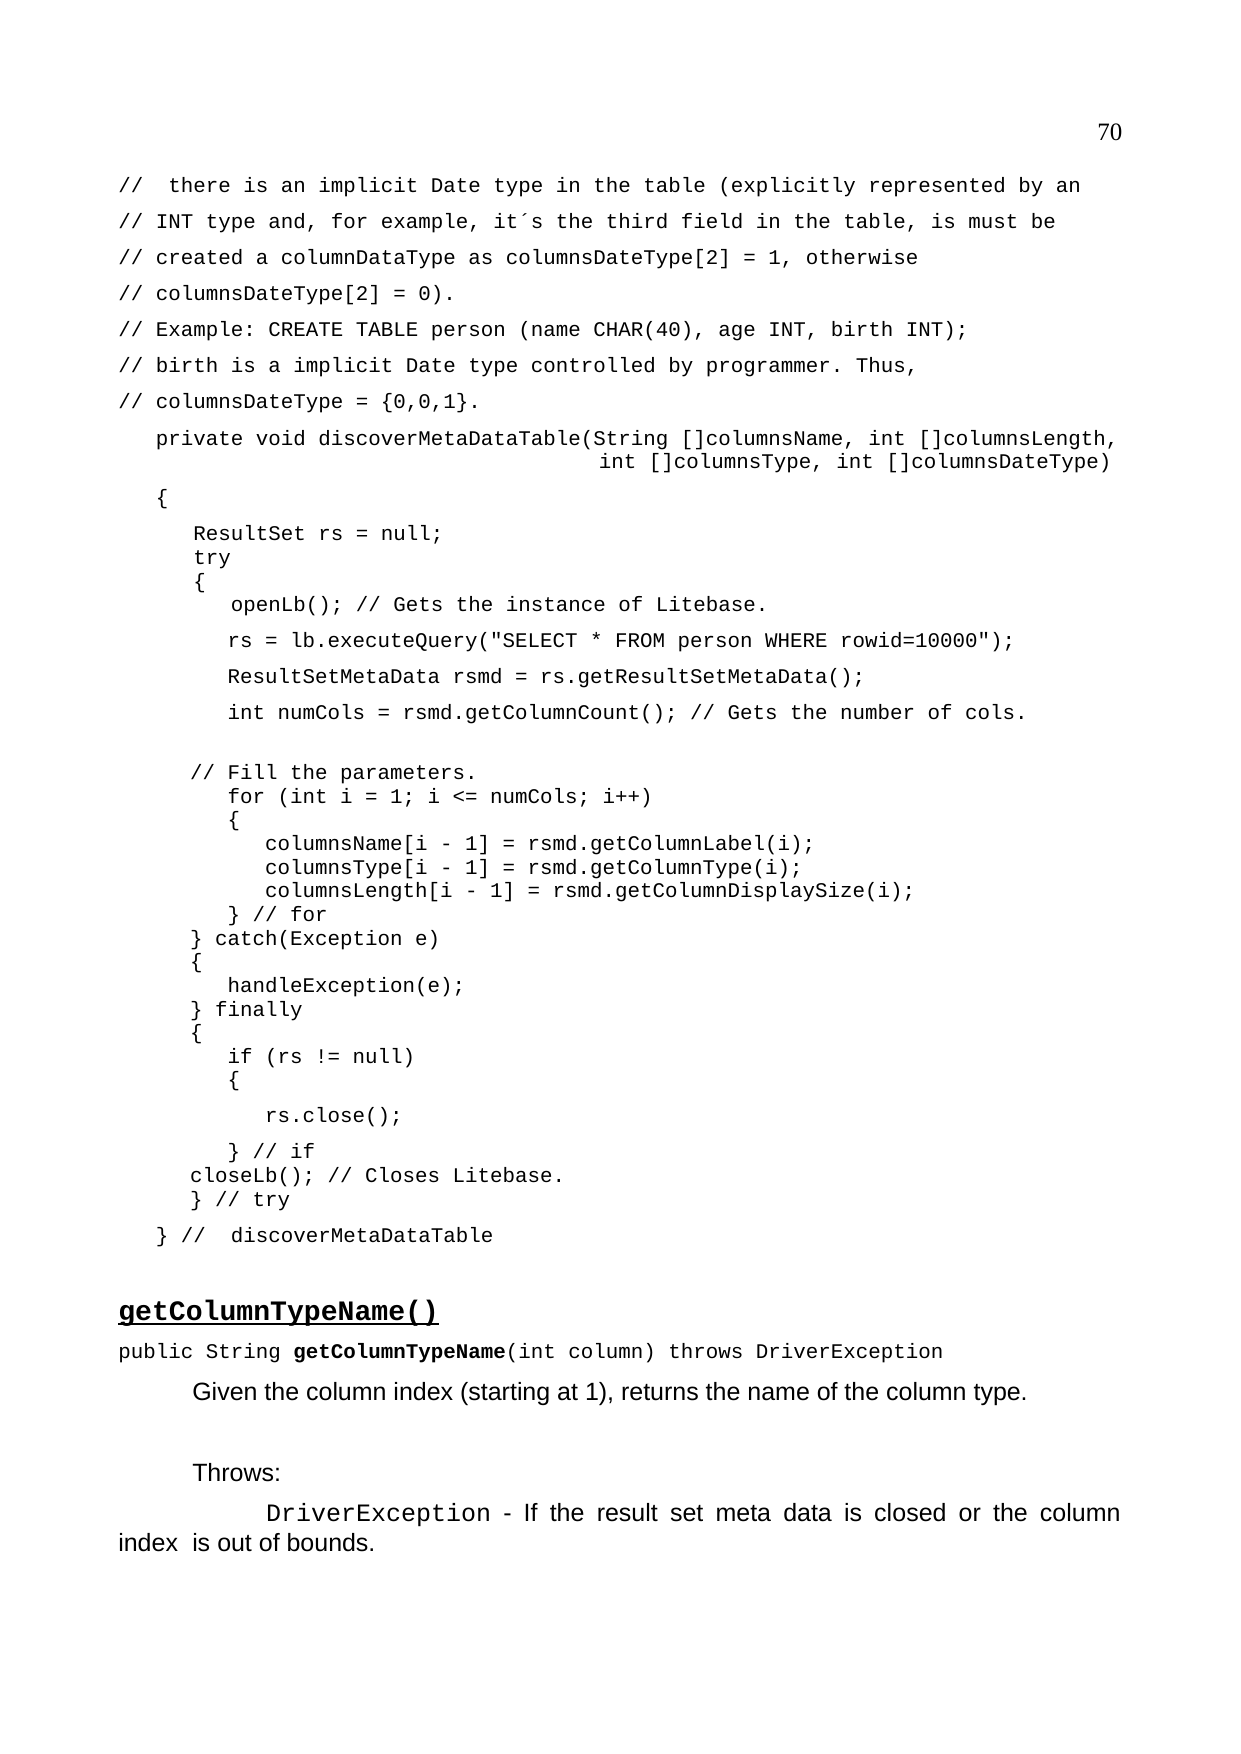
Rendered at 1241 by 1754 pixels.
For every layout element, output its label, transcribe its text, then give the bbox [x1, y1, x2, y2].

text // INT type and, for example, it´s the third field in the table, is must be [118, 211, 1122, 235]
text ResultSet rs = null; try { openLb(); // Gets the instance of Litebase. [118, 523, 1122, 618]
text // created a columnDataType as columnsDateType[2] = 1, otherwise [118, 247, 1122, 271]
text // Fill the parameters. for (int i = 1; i <= numCols; i++) { columnsName[i - 1] = rsmd.getColumnLabel(i); columnsType[i - 1] = rsmd.getColumnType(i); columnsLength[i - 1] = rsmd.getColumnDisplaySize(i); } // for } catch(Exception e) { handleException(e); } finally { if (rs != null) { [177, 762, 1122, 1093]
text private void discoverMetaDataTable(String []columnsName, int []columnsLength, int []columnsType, int []columnsDateType) [118, 428, 1122, 475]
text // there is an implicit Date type in the table (explicitly represented by an [118, 175, 1122, 199]
text ResultSetMetaData rsmd = rs.getResultSetMetaData(); [177, 666, 1122, 690]
text // birth is a implicit Date type controlled by programmer. Thus, [118, 356, 1122, 379]
text // Example: CREATE TABLE person (name CHAR(40), age INT, birth INT); [118, 319, 1122, 343]
text { [118, 487, 1122, 511]
text } // discoverMetaDataTable [118, 1225, 1122, 1248]
text } // if closeLb(); // Closes Litebase. } // try [177, 1142, 1122, 1212]
text // columnsDateType[2] = 0). [118, 283, 1122, 307]
text public String getColumnTypeName(int column) throws DriverException [118, 1341, 1122, 1365]
text DriverException - If the result set meta data is closed or the column index is out of bounds. [118, 1499, 1122, 1557]
text // columnsDateType = {0,0,1}. [118, 392, 1122, 415]
text Given the column index (starting at 1), returns the name of the column type. [118, 1377, 1122, 1406]
text Throws: [118, 1459, 1122, 1487]
text int numCols = rsmd.getColumnCount(); // Gets the number of cols. [177, 702, 1122, 750]
text rs.close(); [177, 1106, 1122, 1129]
subtitle getColumnTypeName() [118, 1297, 1122, 1329]
text rs = lb.executeQuery("SELECT * FROM person WHERE rowid=10000"); [177, 630, 1122, 654]
